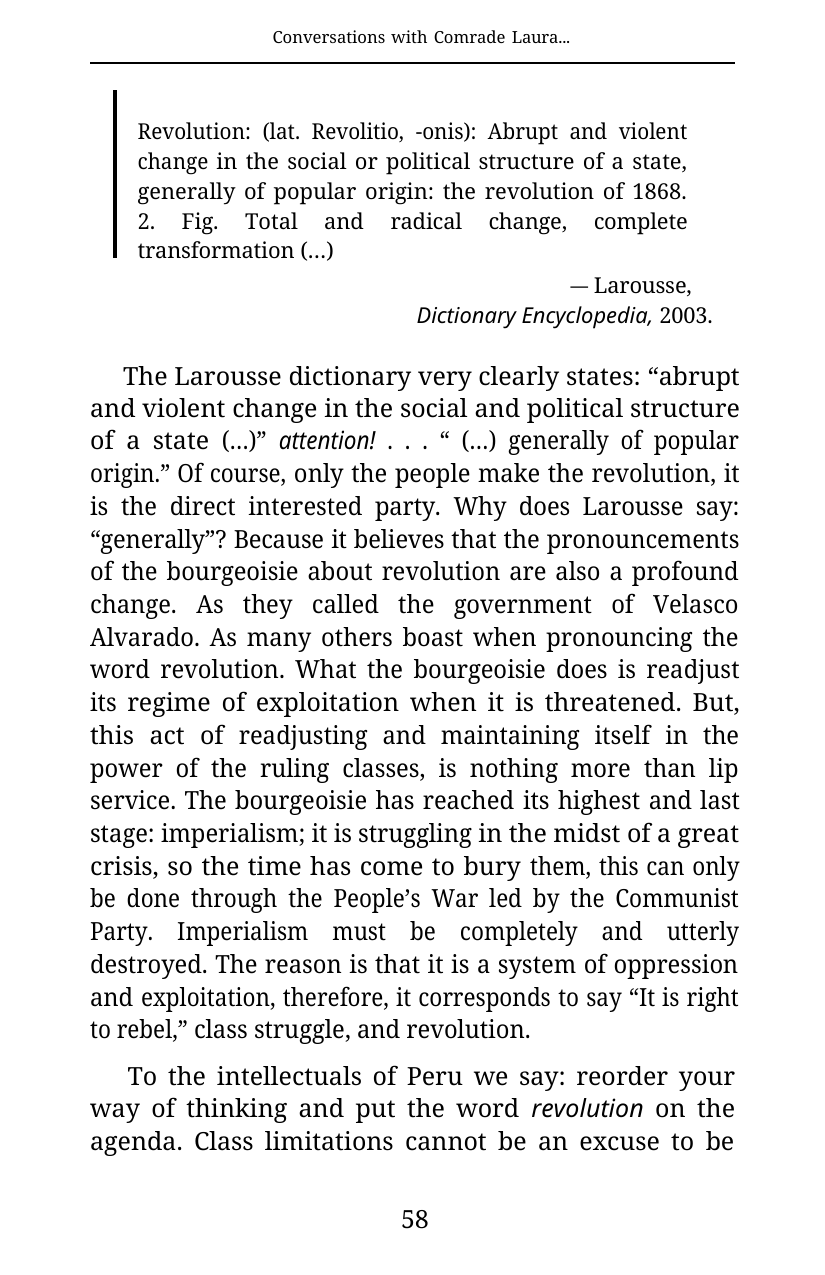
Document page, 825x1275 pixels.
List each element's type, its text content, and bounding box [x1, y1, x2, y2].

text The Larousse dictionary very clearly states: “abrupt and violent change in the social and political structure of a state (…)” attention! . . . “ (…) generally of popular origin.” Of course, only the people make the revolution, it is the direct interested party. Why does Larousse say: “generally”? Because it believes that the pronouncements of the bourgeoisie about revolution are also a profound change. As they called the government of Velasco Alvarado. As many others boast when pronouncing the word revolution. What the bourgeoisie does is readjust its regime of exploitation when it is threatened. But, this act of readjusting and maintaining itself in the power of the ruling classes, is nothing more than lip service. The bourgeoisie has reached its highest and last stage: imperialism; it is struggling in the midst of a great crisis, so the time has come to bury them, this can only be done through the People’s War led by the Communist Party. Imperialism must be completely and utterly destroyed. The reason is that it is a system of oppression and exploitation, therefore, it corresponds to say “It is right to rebel,” class struggle, and revolution. [90, 359, 740, 1046]
text Conversations with Comrade Laura... [272, 26, 752, 48]
text Revolution: (lat. Revolitio, -onis): Abrupt and violent change in the social or political structure of a state, generally of popular origin: the revolution of 1868. 2. Fig. Total and radical change, complete transformation (…) [137, 116, 688, 265]
text Dictionary Encyclopedia, 2003. [416, 300, 752, 329]
text — Larousse, [79, 270, 692, 300]
text To the intellectuals of Peru we say: reorder your way of thinking and put the word revolution on the agenda. Class limitations cannot be an excuse to be [90, 1059, 735, 1157]
